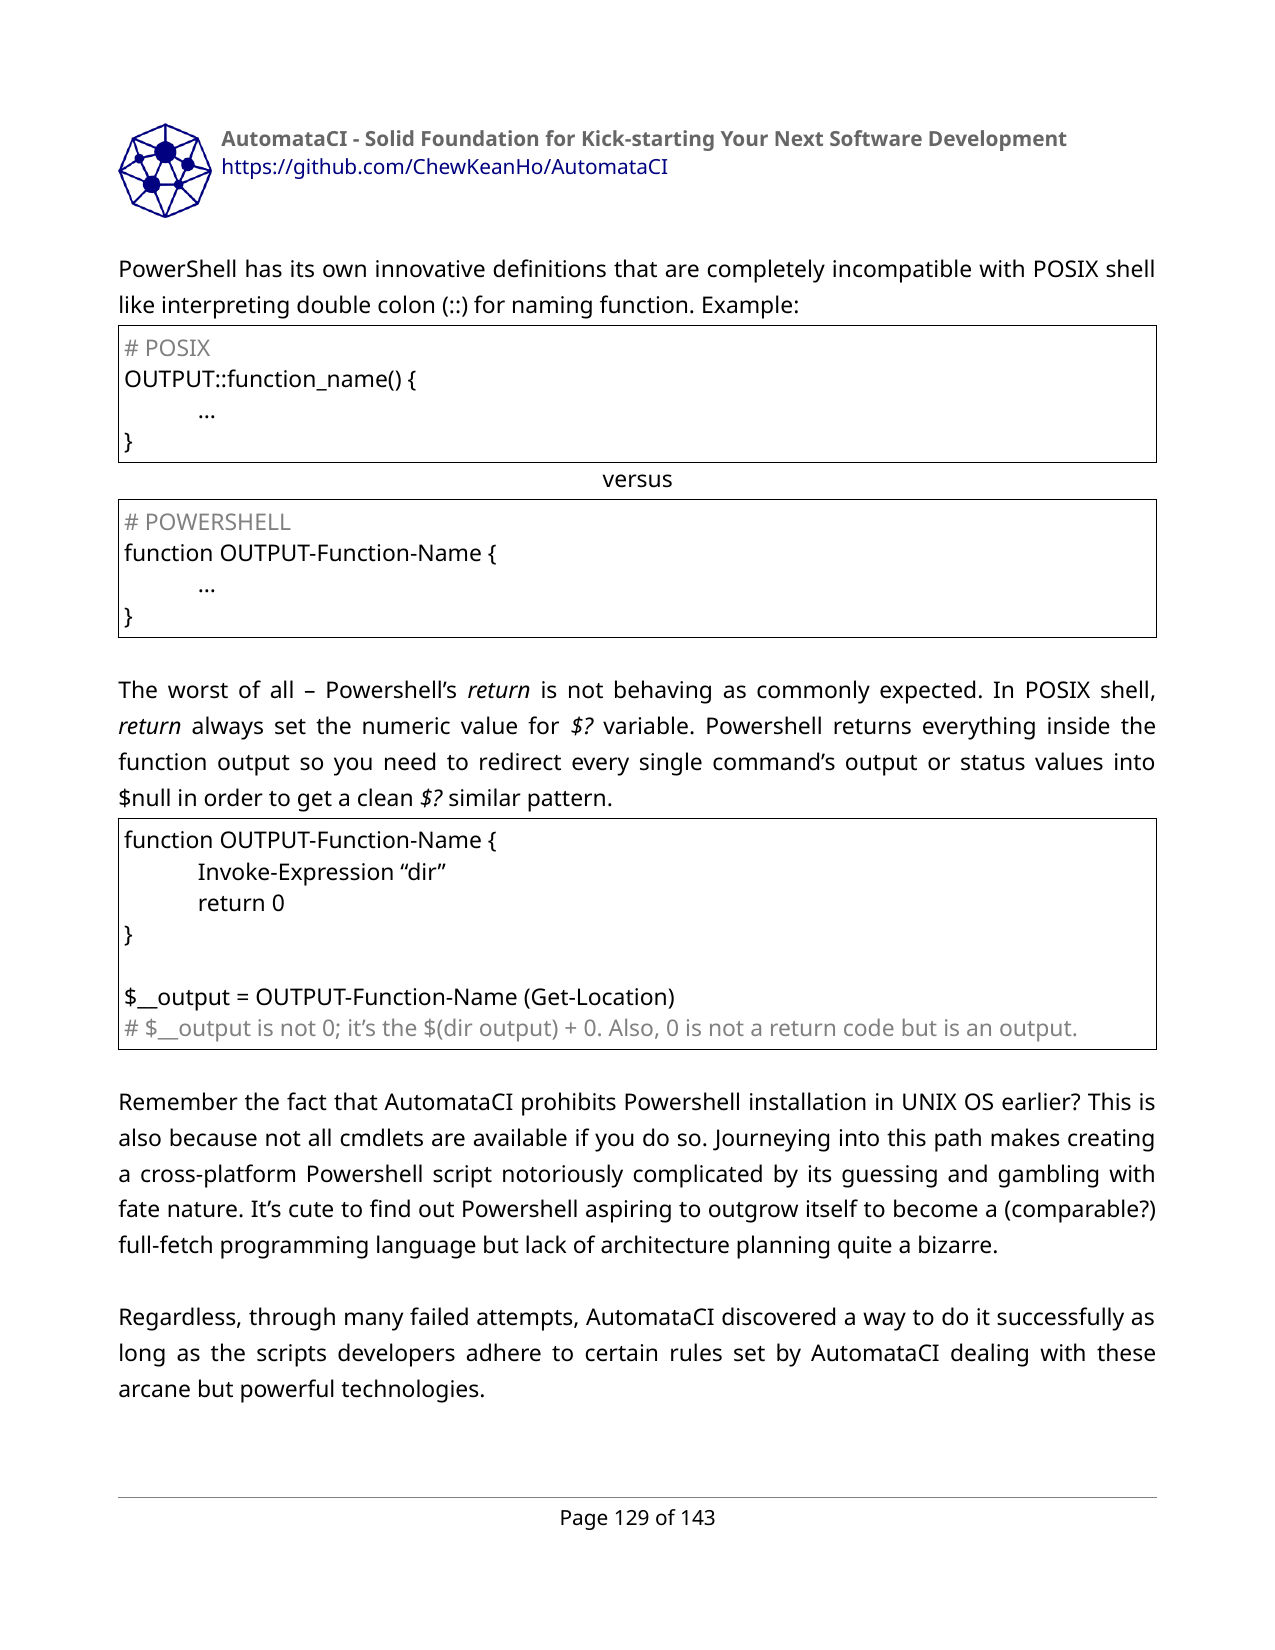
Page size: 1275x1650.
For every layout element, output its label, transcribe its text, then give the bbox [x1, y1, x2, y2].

table_header # POWERSHELL function OUTPUT-Function-Name { … } [119, 500, 1156, 637]
text Remember the fact that AutomataCI prohibits Powershell installation in UNIX OS earlier? This is also because not all cmdlets are available if you do so. Journeying into this path makes creating a cross-platform Powershell script notoriously complicated by its guessing and gambling with fate nature. It’s cute to find out Powershell aspiring to outgrow itself to become a (comparable?) full-fetch programming language but lack of architecture planning quite a bizarre. [118, 1086, 1157, 1261]
text Regardless, through many failed attempts, AutomataCI discovered a way to do it successfully as long as the scripts developers adhere to certain rules set by AutomataCI dealing with these arcane but powerful technologies. [118, 1301, 1157, 1404]
table_header function OUTPUT-Function-Name { Invoke-Expression “dir” return 0 } $__output = OUTPUT-Function-Name (Get-Location) # $__output is not 0; it’s the $(dir output) + 0. Also, 0 is not a return code but is an output. [119, 819, 1156, 1049]
picture [118, 123, 212, 218]
text versus [118, 463, 1157, 494]
table_header # POSIX OUTPUT::function_name() { … } [119, 326, 1156, 462]
text The worst of all – Powershell’s return is not behaving as commonly expected. In POSIX shell, return always set the numeric value for $? variable. Powershell returns everything inside the function output so you need to redirect every single command’s output or status values into $null in order to get a clean $? similar pattern. [118, 674, 1157, 813]
text PowerShell has its own innovative definitions that are completely incompatible with POSIX shell like interpreting double colon (::) for naming function. Example: [118, 253, 1157, 320]
